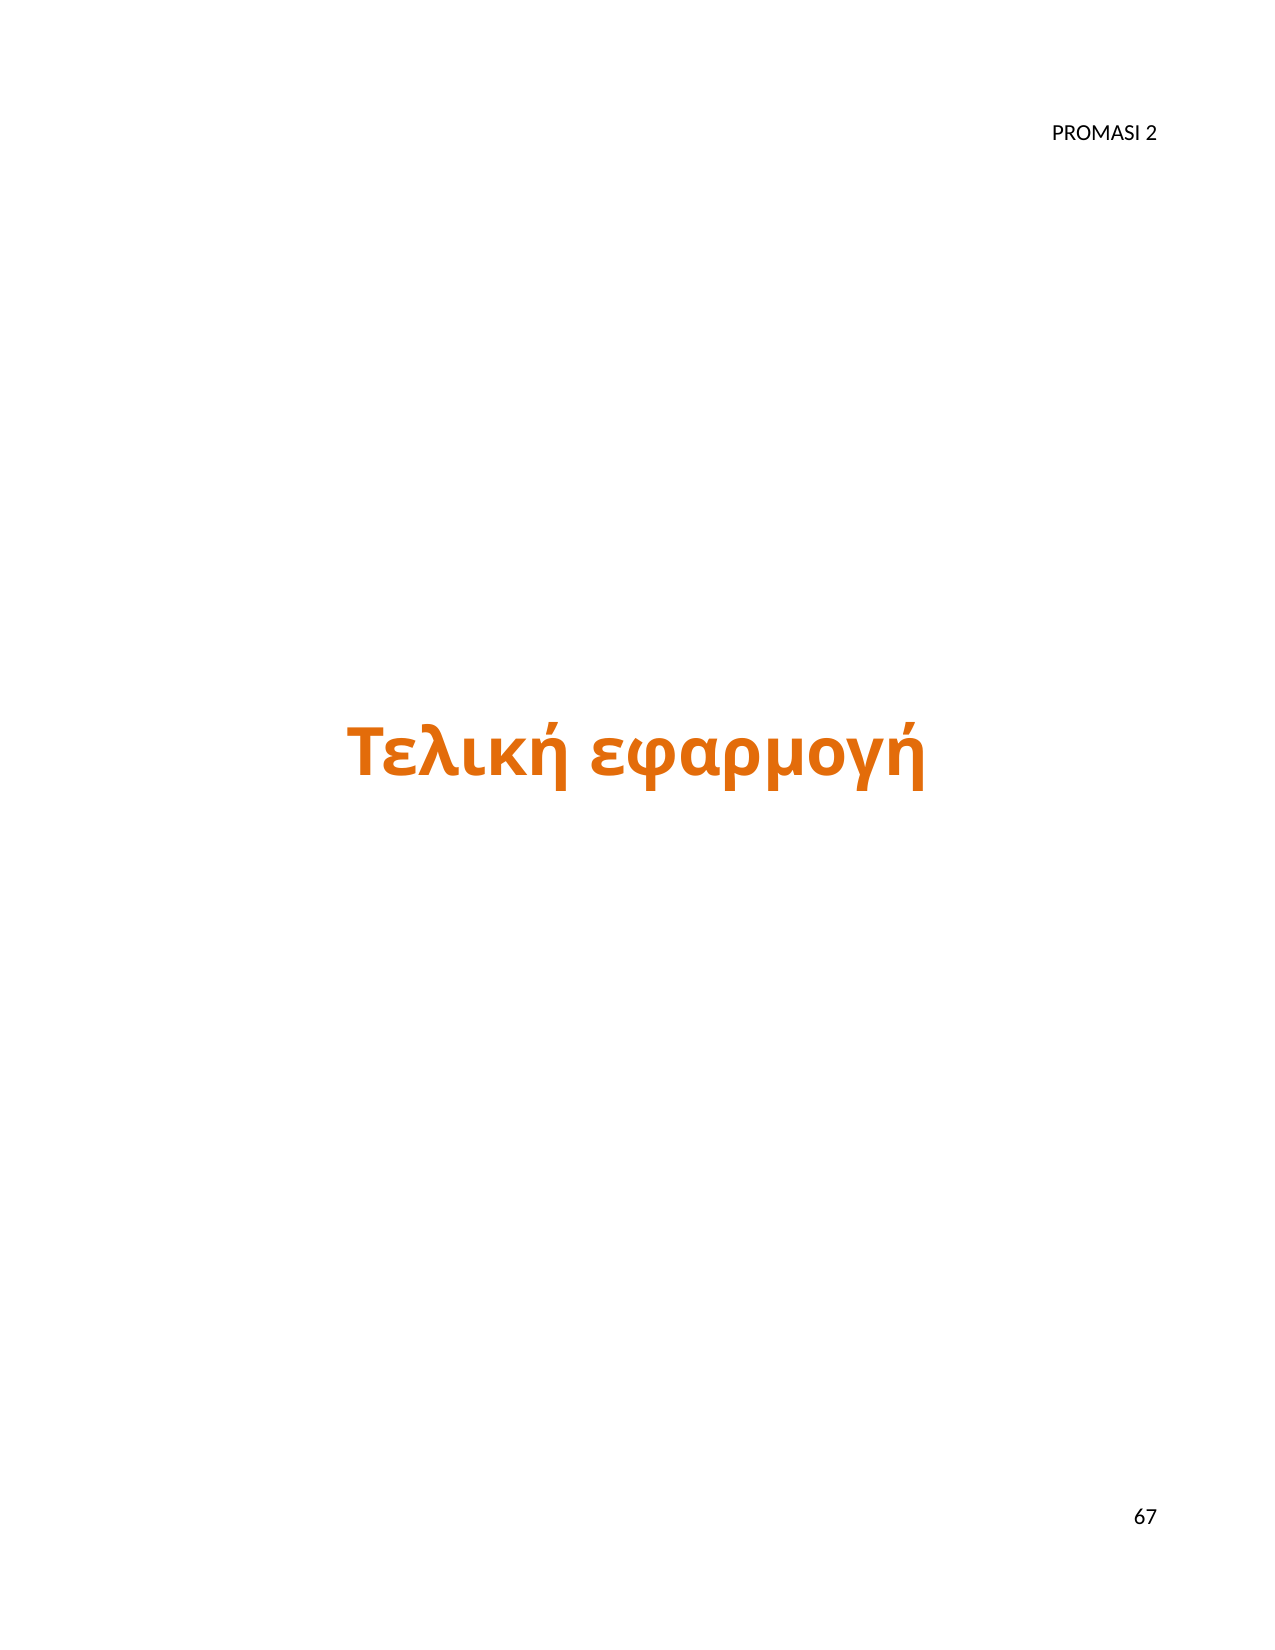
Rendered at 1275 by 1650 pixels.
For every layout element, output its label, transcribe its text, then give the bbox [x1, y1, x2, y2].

subtitle Τελική εφαρμογή [118, 704, 1157, 794]
